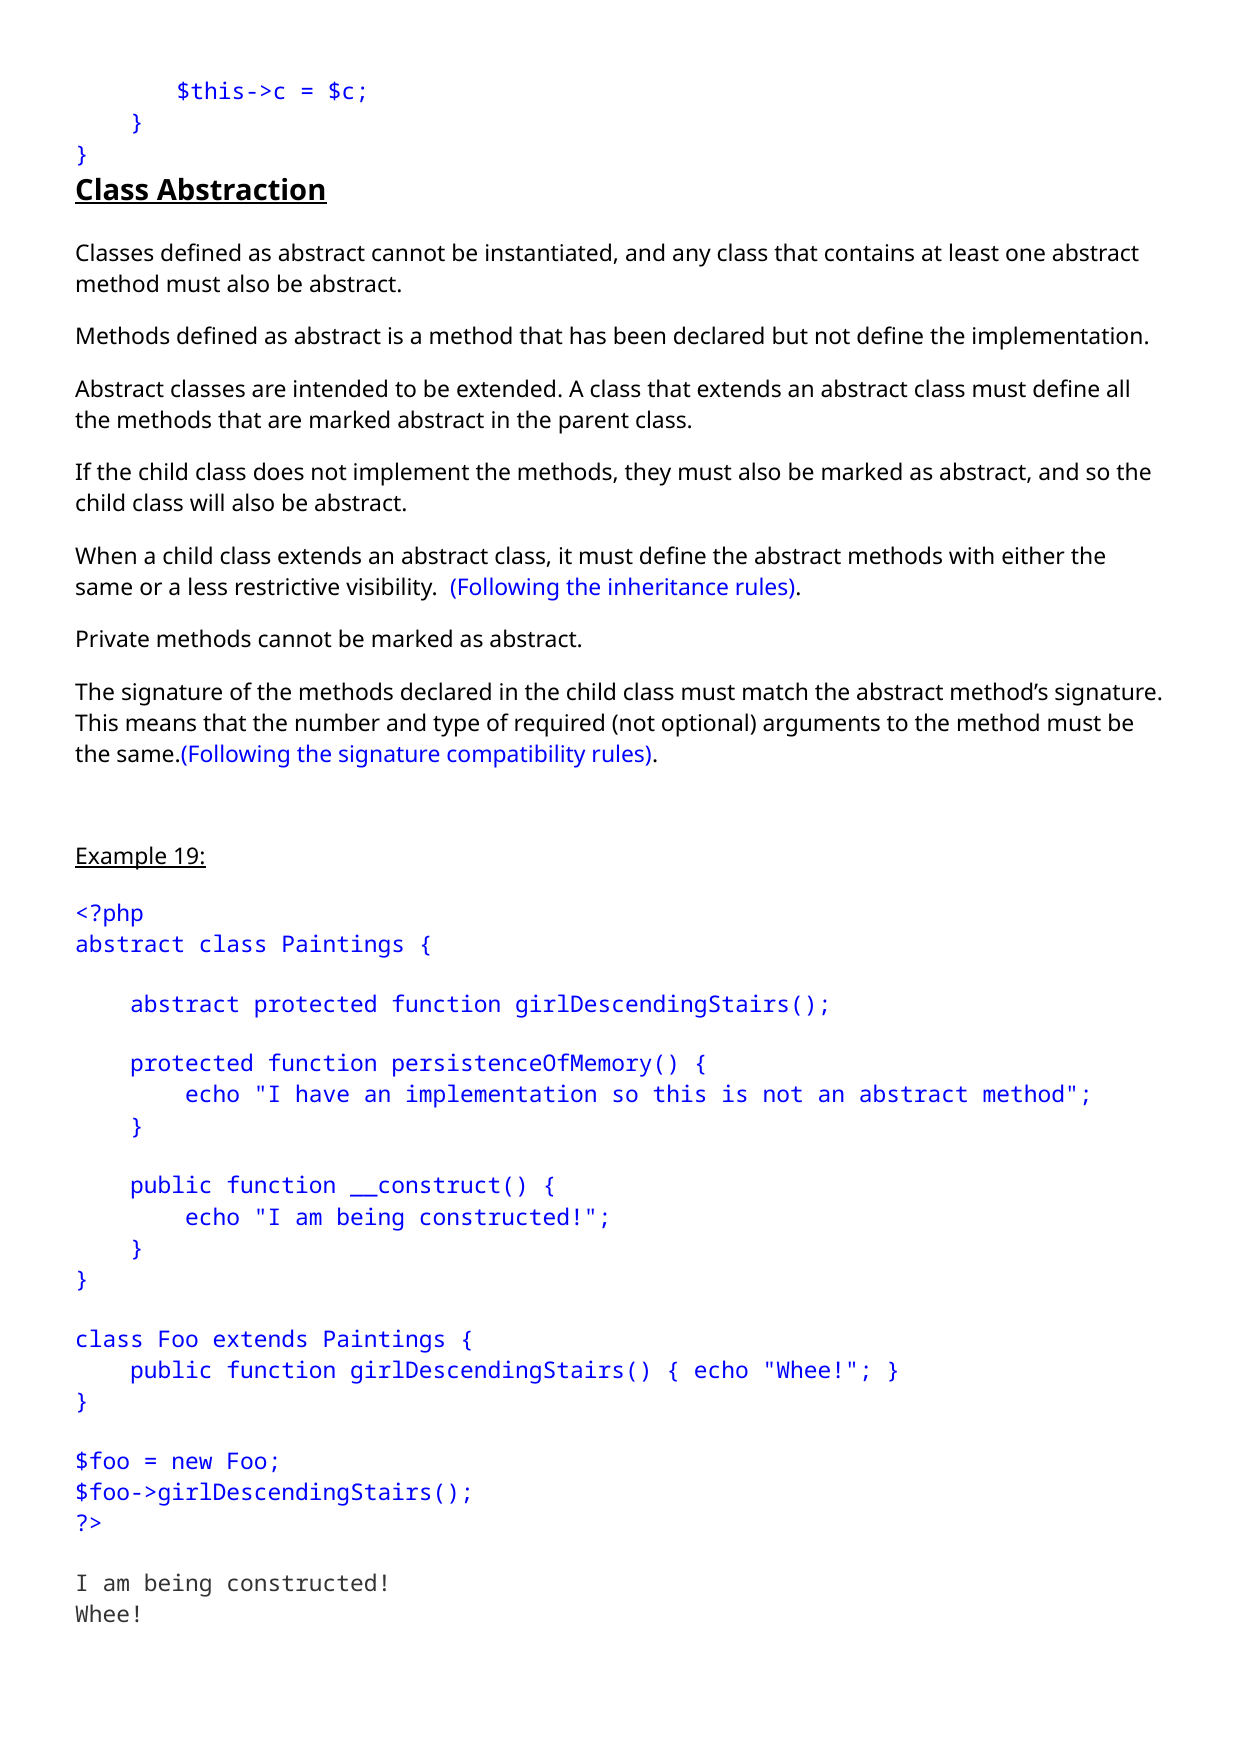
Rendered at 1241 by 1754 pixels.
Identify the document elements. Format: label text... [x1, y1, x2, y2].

text $foo = new Foo; [75, 1444, 1166, 1476]
text ?> [75, 1507, 1166, 1538]
text When a child class extends an abstract class, it must define the abstract methods with either the same or a less restrictive visibility. (Following the inheritance rules). [75, 540, 1166, 602]
text } [75, 1109, 1166, 1141]
text Whee! [75, 1598, 1166, 1629]
subtitle Class Abstraction [75, 169, 1166, 208]
text abstract class Paintings { [75, 928, 1166, 959]
text Abstract classes are intended to be extended. A class that extends an abstract class must define all the methods that are marked abstract in the parent class. [75, 373, 1166, 435]
text Classes defined as abstract cannot be instantiated, and any class that contains at least one abstract method must also be abstract. [75, 237, 1166, 299]
text $foo->girlDescendingStairs(); [75, 1476, 1166, 1507]
text abstract protected function girlDescendingStairs(); [75, 987, 1166, 1019]
text } [75, 1232, 1166, 1263]
text <?php [75, 897, 1166, 928]
text Example 19: [75, 840, 1166, 871]
text If the child class does not implement the methods, they must also be marked as abstract, and so the child class will also be abstract. [75, 456, 1166, 519]
text protected function persistenceOfMemory() { [75, 1047, 1166, 1078]
text public function __construct() { [75, 1169, 1166, 1200]
text echo "I am being constructed!"; [75, 1200, 1166, 1232]
text $this->c = $c; [75, 75, 1166, 106]
text The signature of the methods declared in the child class must match the abstract method’s signature. This means that the number and type of required (not optional) arguments to the method must be the same.(Following the signature compatibility rules). [75, 676, 1166, 769]
text Private methods cannot be marked as abstract. [75, 623, 1166, 654]
text class Foo extends Paintings { [75, 1322, 1166, 1354]
text Methods defined as abstract is a method that has been declared but not define the implementation. [75, 320, 1166, 352]
text I am being constructed! [75, 1567, 1166, 1598]
text public function girlDescendingStairs() { echo "Whee!"; } [75, 1354, 1166, 1385]
text } [75, 137, 1166, 169]
text echo "I have an implementation so this is not an abstract method"; [75, 1078, 1166, 1109]
text } [75, 1263, 1166, 1294]
text } [75, 1385, 1166, 1416]
text } [75, 106, 1166, 137]
